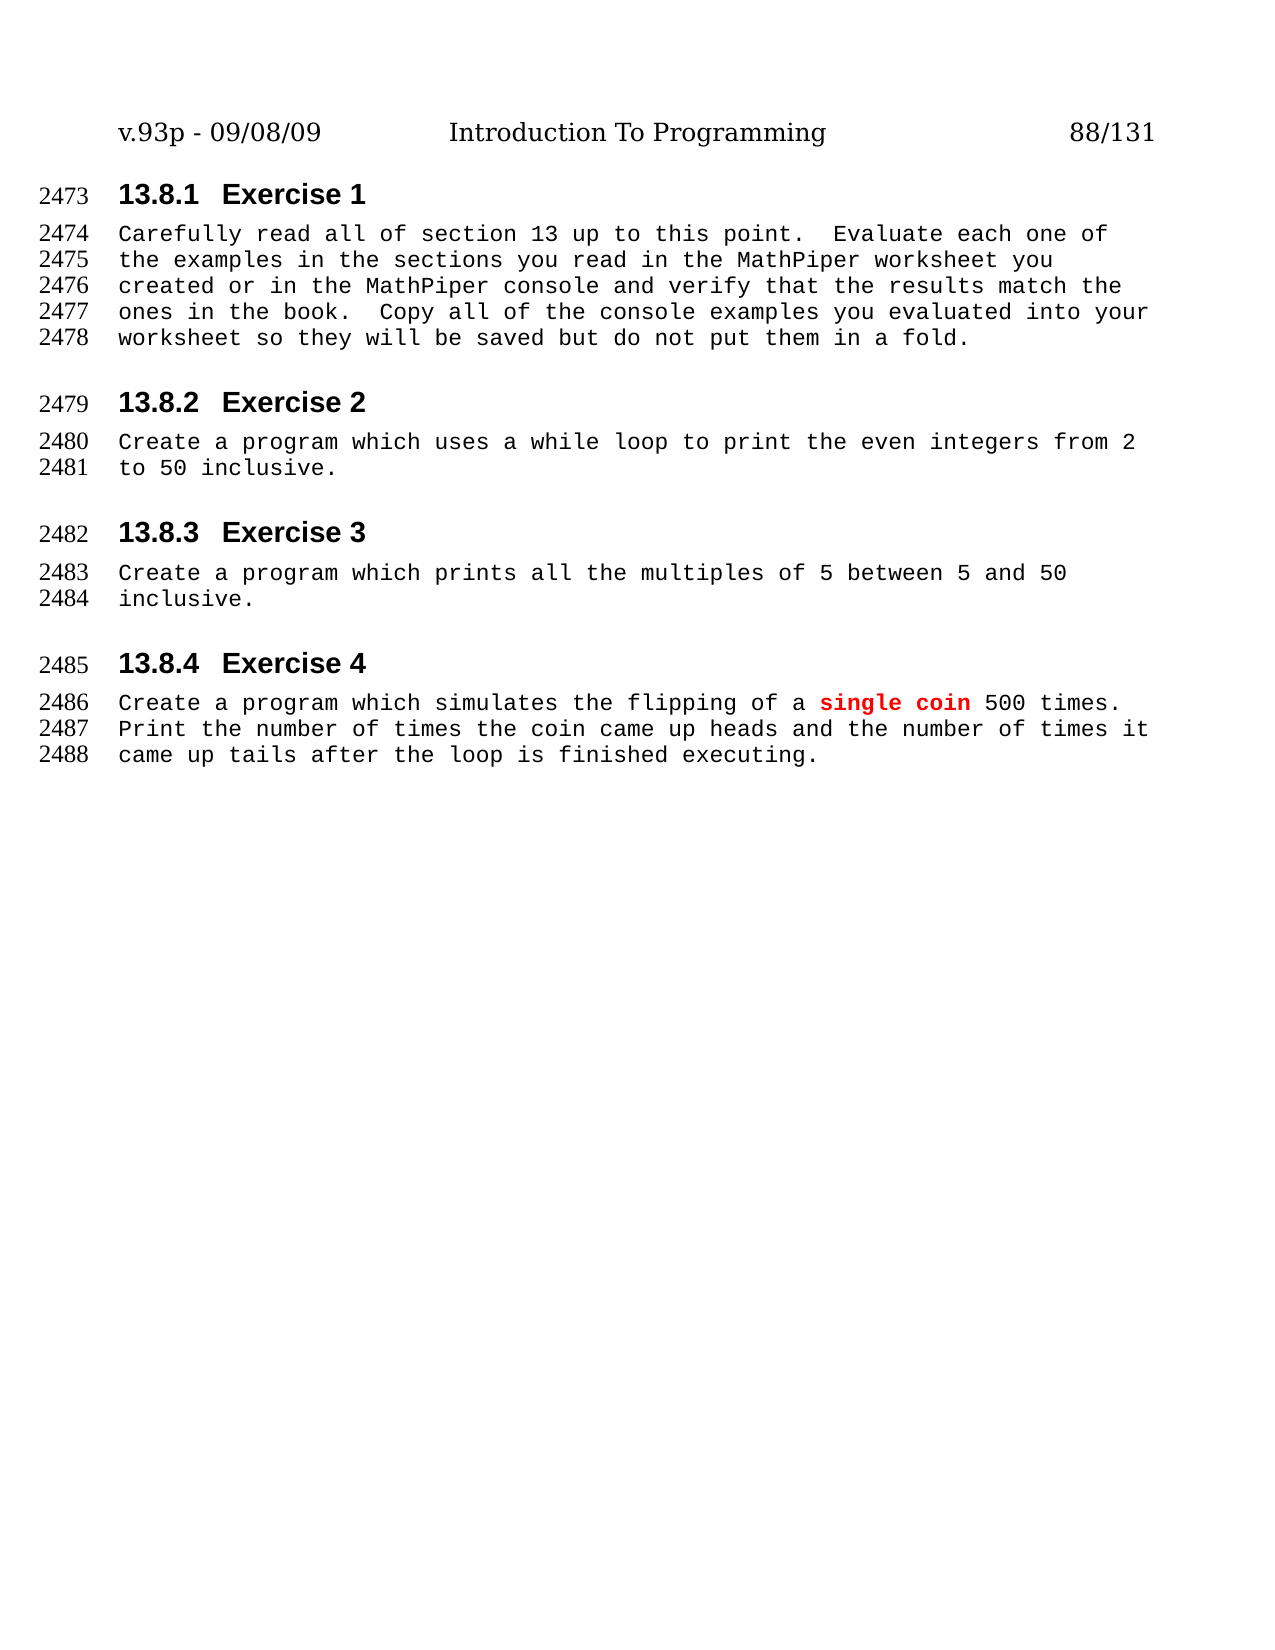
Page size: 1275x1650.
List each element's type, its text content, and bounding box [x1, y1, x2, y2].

text Create a program which uses a while loop to print the even integers from 2 to 50 inclusive. [118, 431, 1157, 482]
text Create a program which simulates the flipping of a single coin 500 times. Print the number of times the coin came up heads and the number of times it came up tails after the loop is finished executing. [118, 691, 1157, 769]
subtitle Exercise 4 [118, 646, 1157, 679]
text Create a program which prints all the multiples of 5 between 5 and 50 inclusive. [118, 561, 1157, 613]
subtitle Exercise 1 [118, 177, 1157, 210]
text Carefully read all of section 13 up to this point. Evaluate each one of the examples in the sections you read in the MathPiper worksheet you created or in the MathPiper console and verify that the results match the ones in the book. Copy all of the console examples you evaluated into your worksheet so they will be saved but do not put them in a fold. [118, 222, 1157, 352]
subtitle Exercise 3 [118, 515, 1157, 549]
subtitle Exercise 2 [118, 385, 1157, 418]
